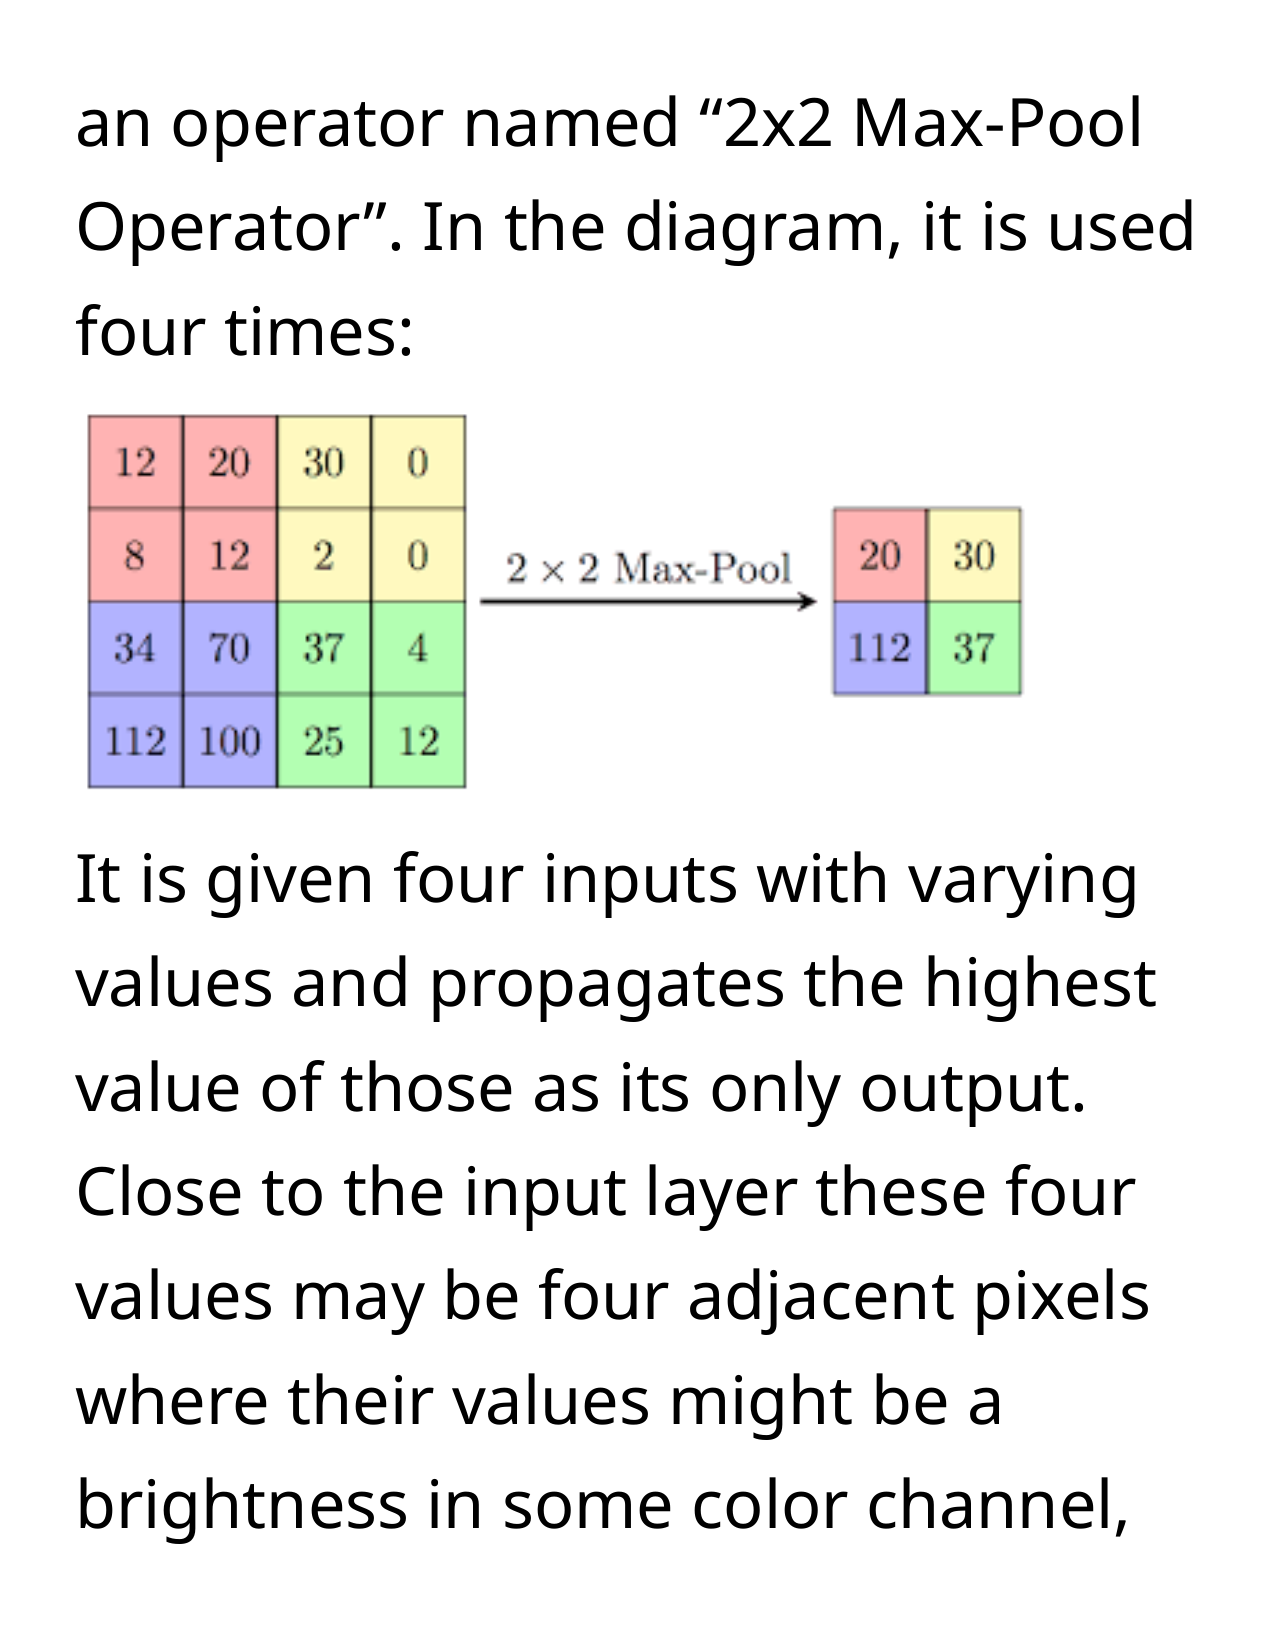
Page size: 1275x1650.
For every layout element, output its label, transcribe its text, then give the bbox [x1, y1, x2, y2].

text an operator named “2x2 Max-Pool Operator”. In the diagram, it is used four times: [75, 75, 1200, 374]
text It is given four inputs with varying values and propagates the highest value of those as its only output. Close to the input layer these four values may be four adjacent pixels where their values might be a brightness in some color channel, [75, 831, 1200, 1548]
picture [75, 402, 1036, 803]
